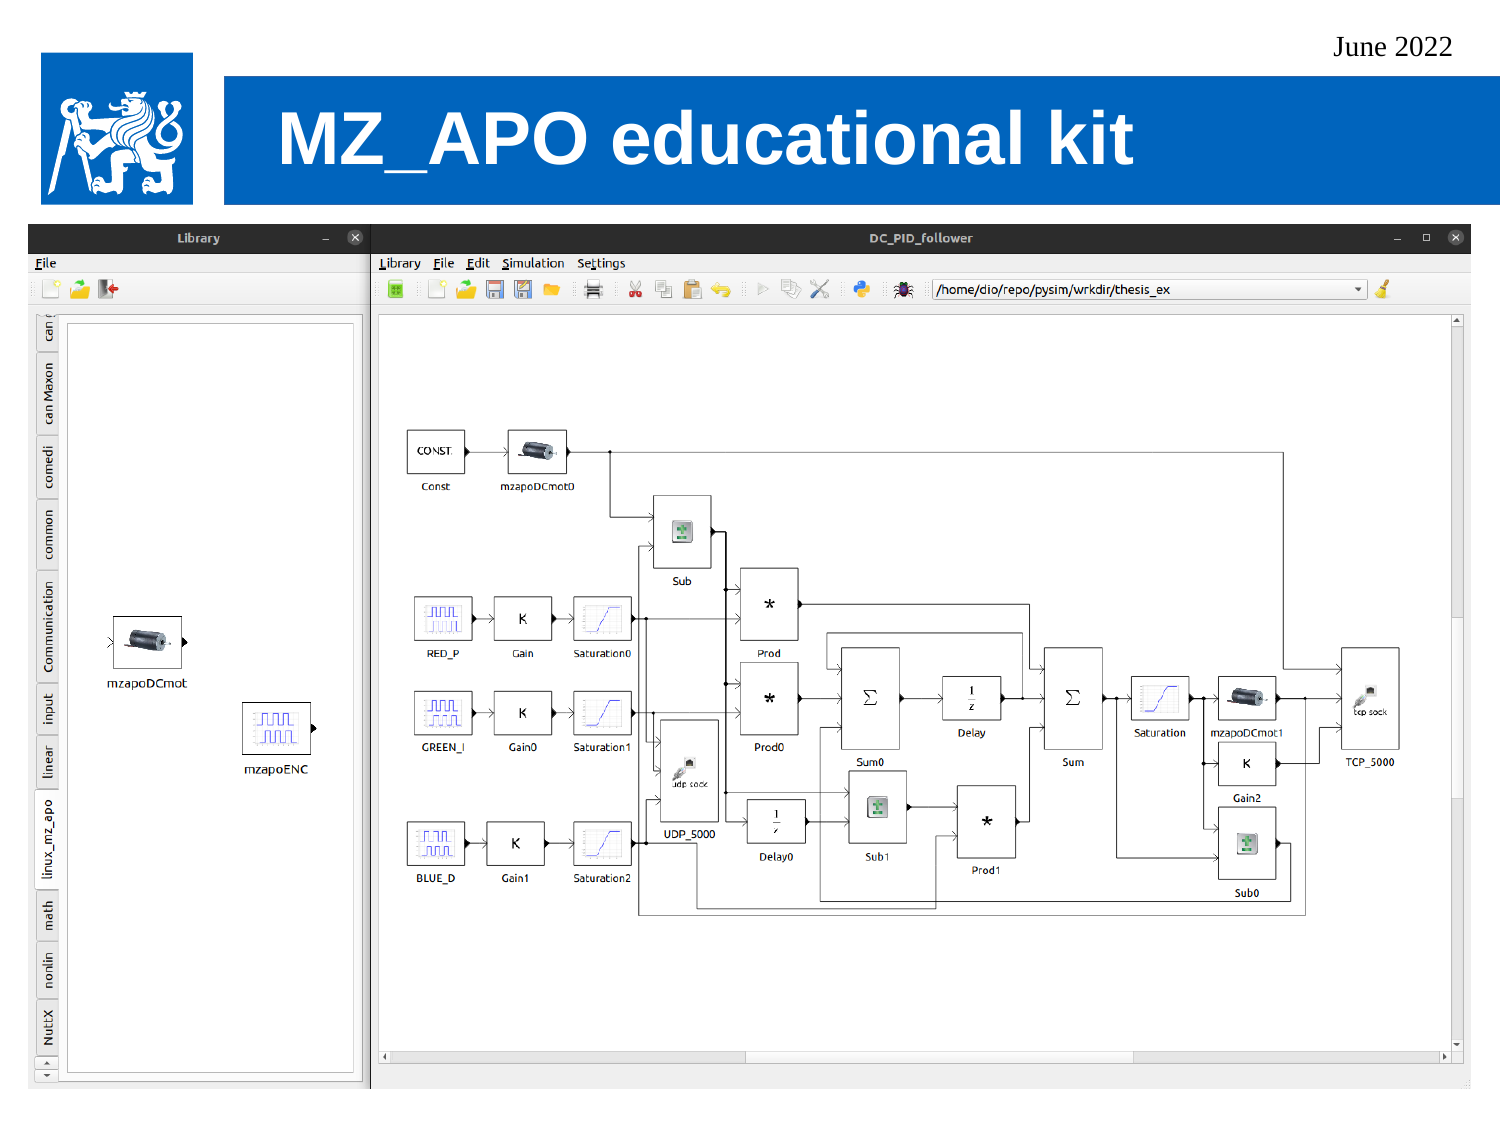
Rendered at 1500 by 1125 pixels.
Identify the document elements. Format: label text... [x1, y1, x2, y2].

picture [28, 224, 1471, 1089]
title MZ_APO educational kit [277, 44, 1500, 181]
